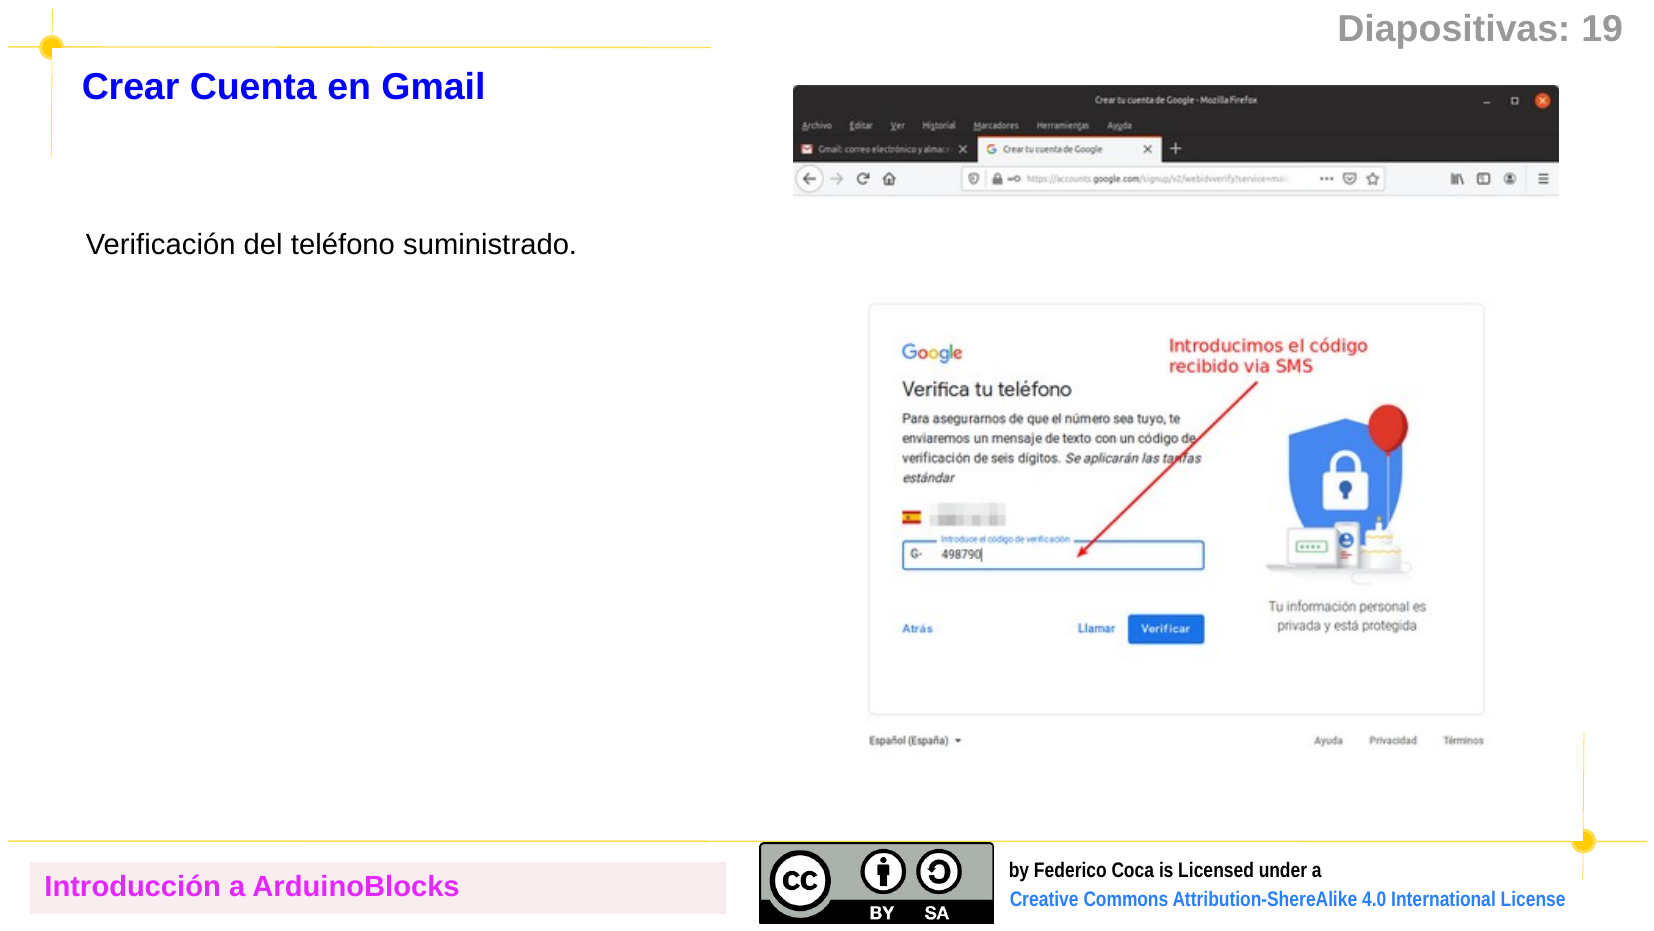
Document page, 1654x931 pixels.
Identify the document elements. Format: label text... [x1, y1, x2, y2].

picture [793, 85, 1559, 822]
text_box Diapositivas: 19 [1322, 0, 1644, 57]
text_box Verificación del teléfono suministrado. [71, 220, 720, 347]
text_box Introducción a ArduinoBlocks [29, 862, 727, 915]
text_box Crear Cuenta en Gmail [67, 58, 1207, 116]
